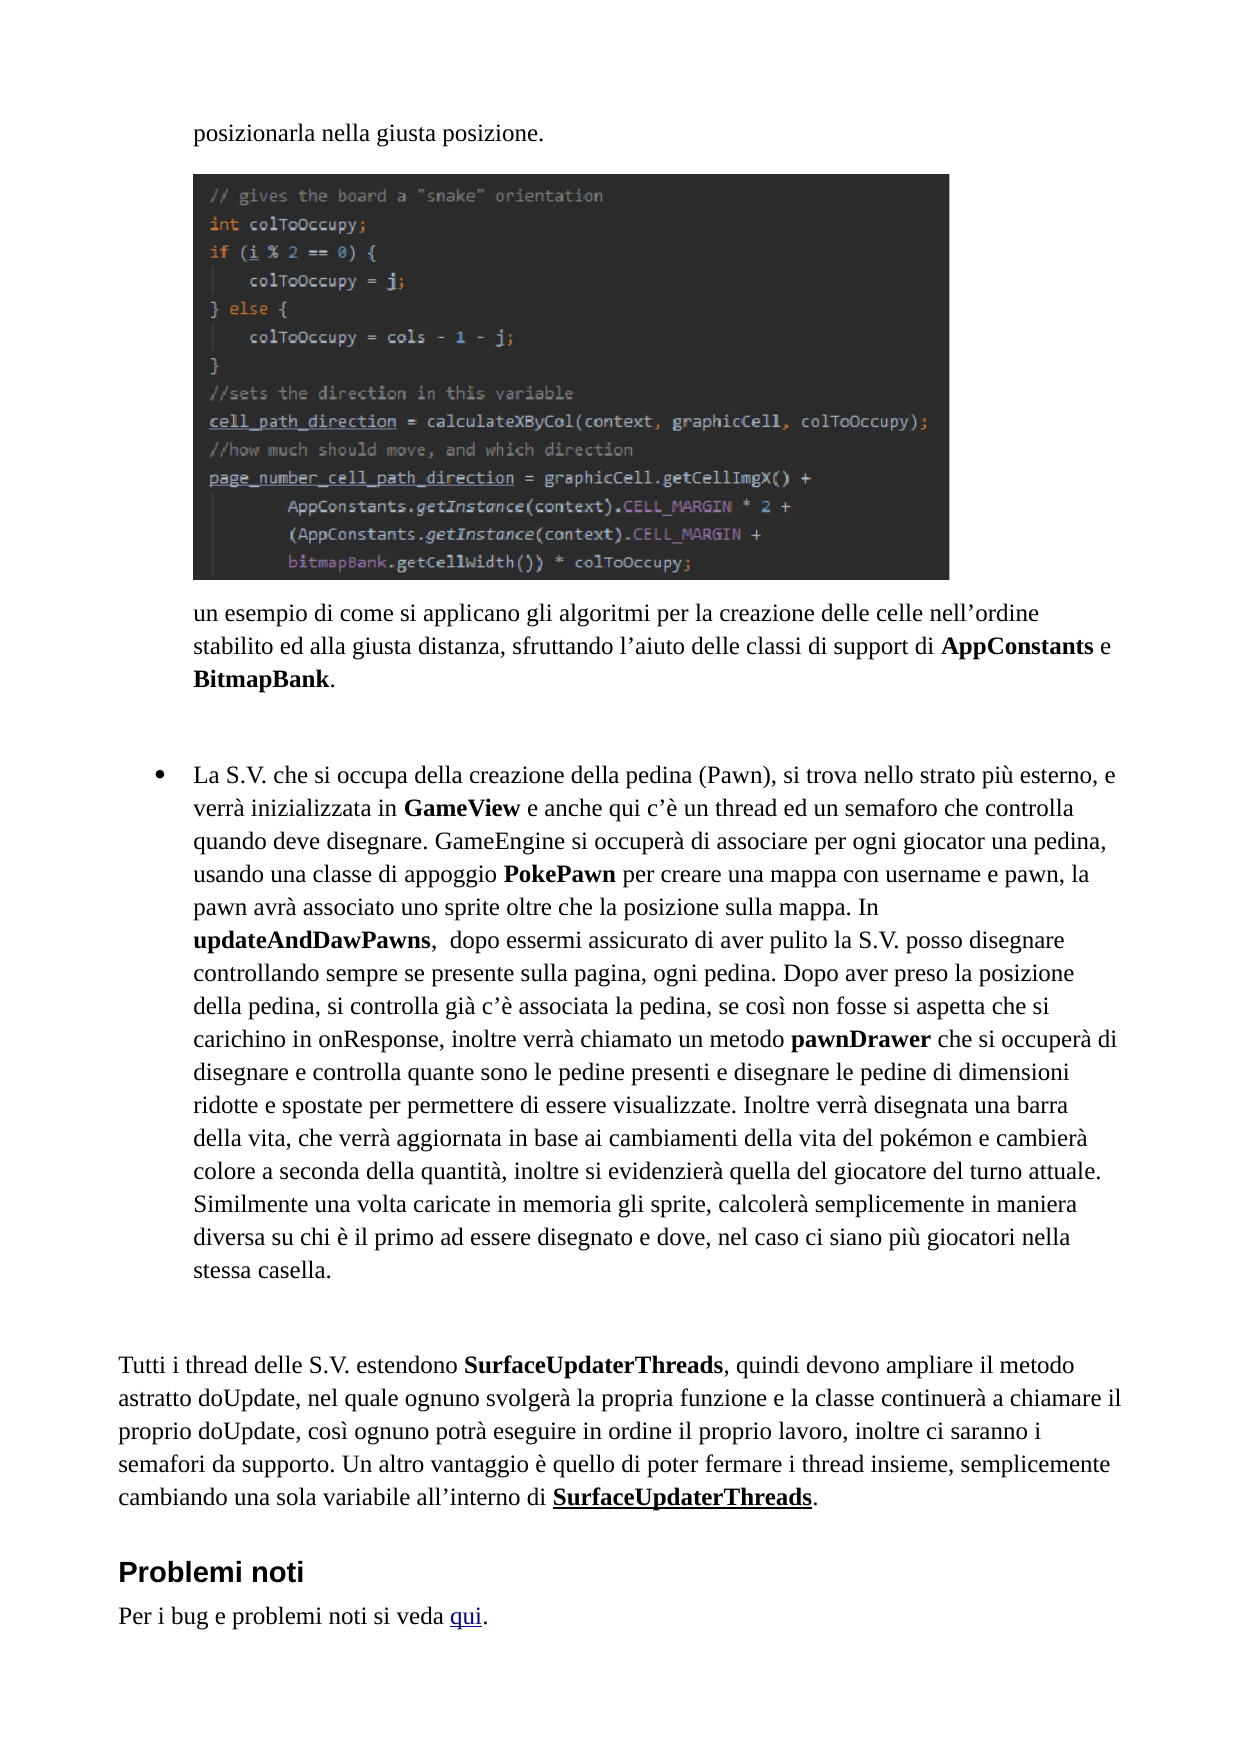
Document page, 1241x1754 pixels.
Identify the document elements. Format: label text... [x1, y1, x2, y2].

text Per i bug e problemi noti si veda qui. [118, 1601, 1122, 1630]
list posizionarla nella giusta posizione. [156, 118, 1122, 579]
text Tutti i thread delle S.V. estendono SurfaceUpdaterThreads, quindi devono ampliare il metodo astratto doUpdate, nel quale ognuno svolgerà la propria funzione e la classe continuerà a chiamare il proprio doUpdate, così ognuno potrà eseguire in ordine il proprio lavoro, inoltre ci saranno i semafori da supporto. Un altro vantaggio è quello di poter fermare i thread insieme, semplicemente cambiando una sola variabile all’interno di SurfaceUpdaterThreads. [118, 1350, 1122, 1511]
list La S.V. che si occupa della creazione della pedina (Pawn), si trova nello strato più esterno, e verrà inizializzata in GameView e anche qui c’è un thread ed un semaforo che controlla quando deve disegnare. GameEngine si occuperà di associare per ogni giocator una pedina, usando una classe di appoggio PokePawn per creare una mappa con username e pawn, la pawn avrà associato uno sprite oltre che la posizione sulla mappa. In updateAndDawPawns, dopo essermi assicurato di aver pulito la S.V. posso disegnare controllando sempre se presente sulla pagina, ogni pedina. Dopo aver preso la posizione della pedina, si controlla già c’è associata la pedina, se così non fosse si aspetta che si carichino in onResponse, inoltre verrà chiamato un metodo pawnDrawer che si occuperà di disegnare e controlla quante sono le pedine presenti e disegnare le pedine di dimensioni ridotte e spostate per permettere di essere visualizzate. Inoltre verrà disegnata una barra della vita, che verrà aggiornata in base ai cambiamenti della vita del pokémon e cambierà colore a seconda della quantità, inoltre si evidenzierà quella del giocatore del turno attuale. Similmente una volta caricate in memoria gli sprite, calcolerà semplicemente in maniera diversa su chi è il primo ad essere disegnato e dove, nel caso ci siano più giocatori nella stessa casella. [156, 760, 1122, 1284]
text un esempio di come si applicano gli algoritmi per la creazione delle celle nell’ordine stabilito ed alla giusta distanza, sfruttando l’aiuto delle classi di support di AppConstants e BitmapBank. [193, 598, 1122, 693]
subtitle Problemi noti [118, 1555, 1122, 1588]
